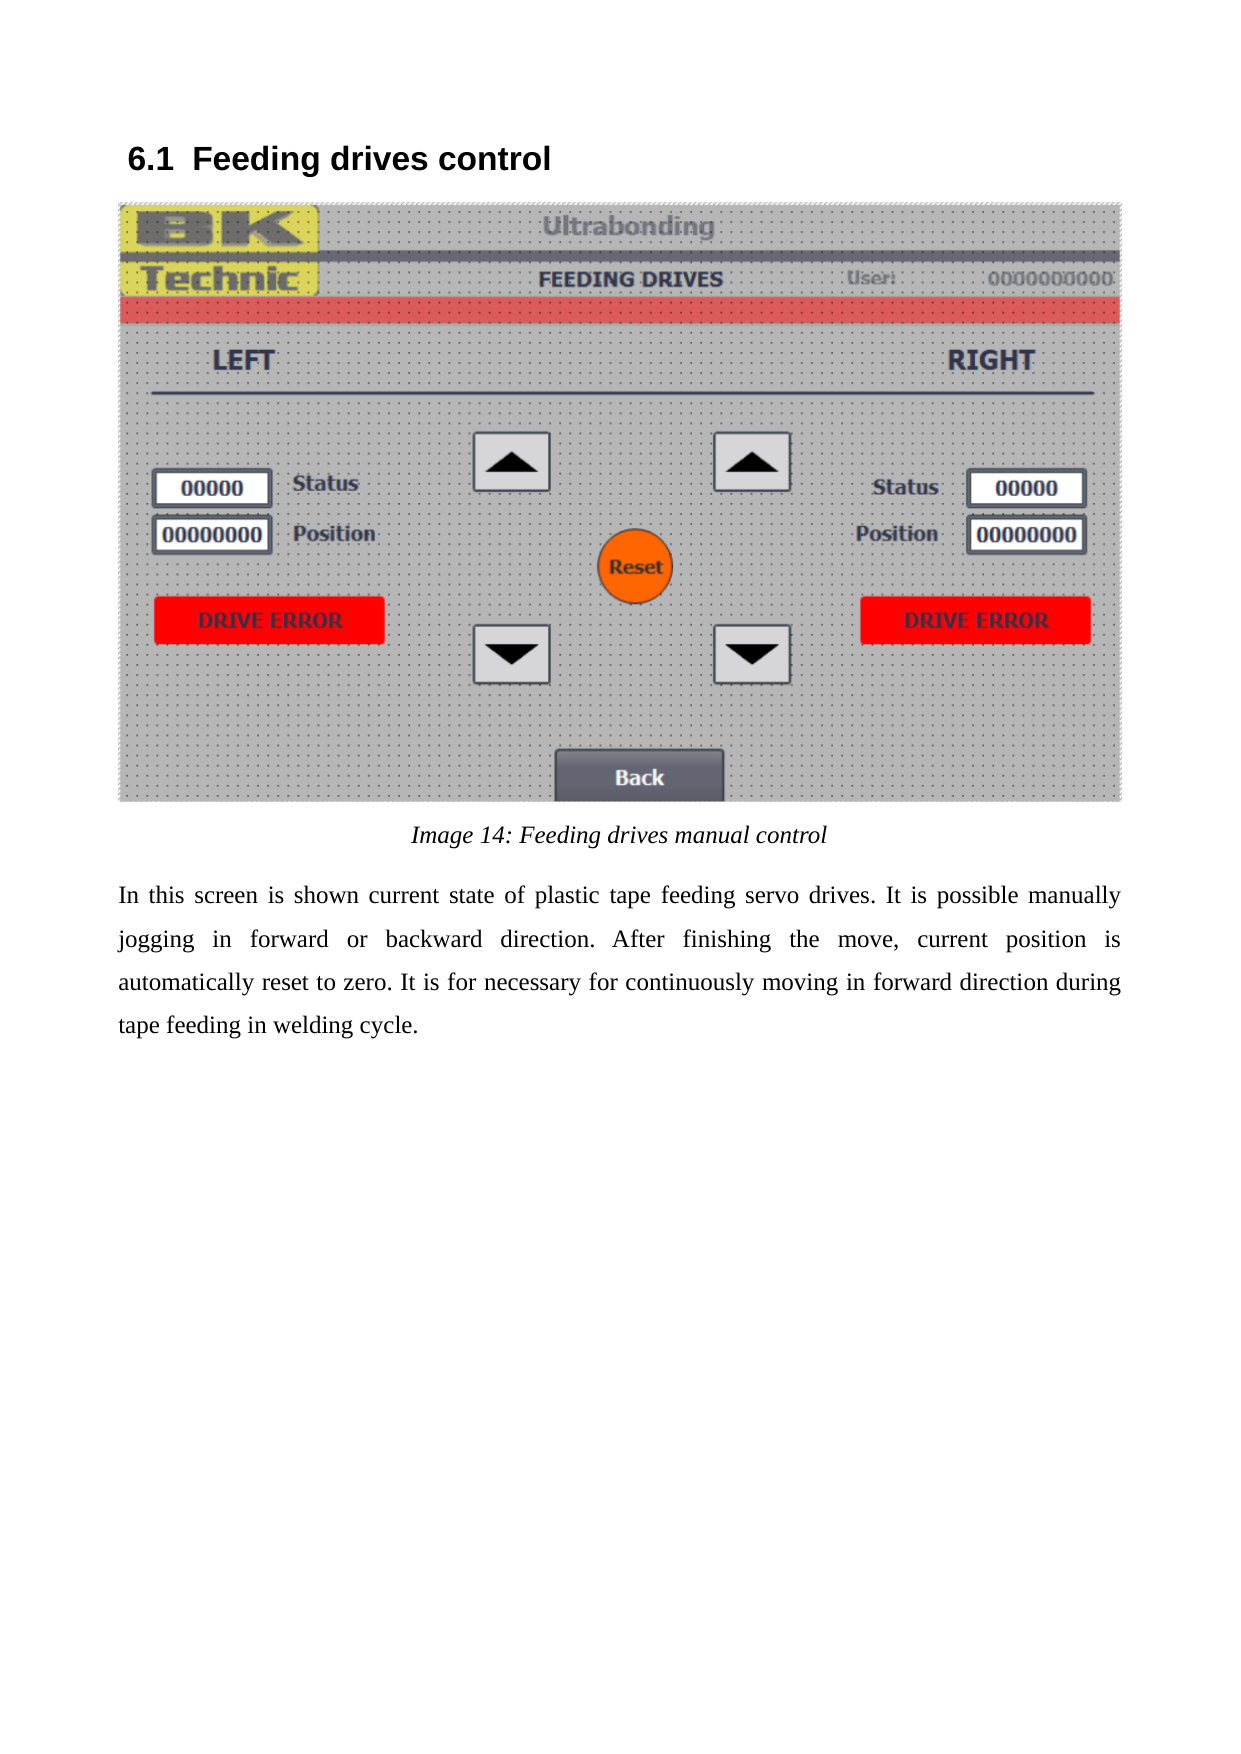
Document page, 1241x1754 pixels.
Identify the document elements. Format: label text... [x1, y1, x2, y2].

text Image 14: Feeding drives manual control [118, 802, 1122, 848]
text In this screen is shown current state of plastic tape feeding servo drives. It is possible manually jogging in forward or backward direction. After finishing the move, current position is automatically reset to zero. It is for necessary for continuously moving in forward direction during tape feeding in welding cycle. [118, 848, 1122, 1039]
subtitle Feeding drives control [118, 139, 1122, 178]
text [118, 190, 1122, 202]
picture [118, 202, 1123, 802]
